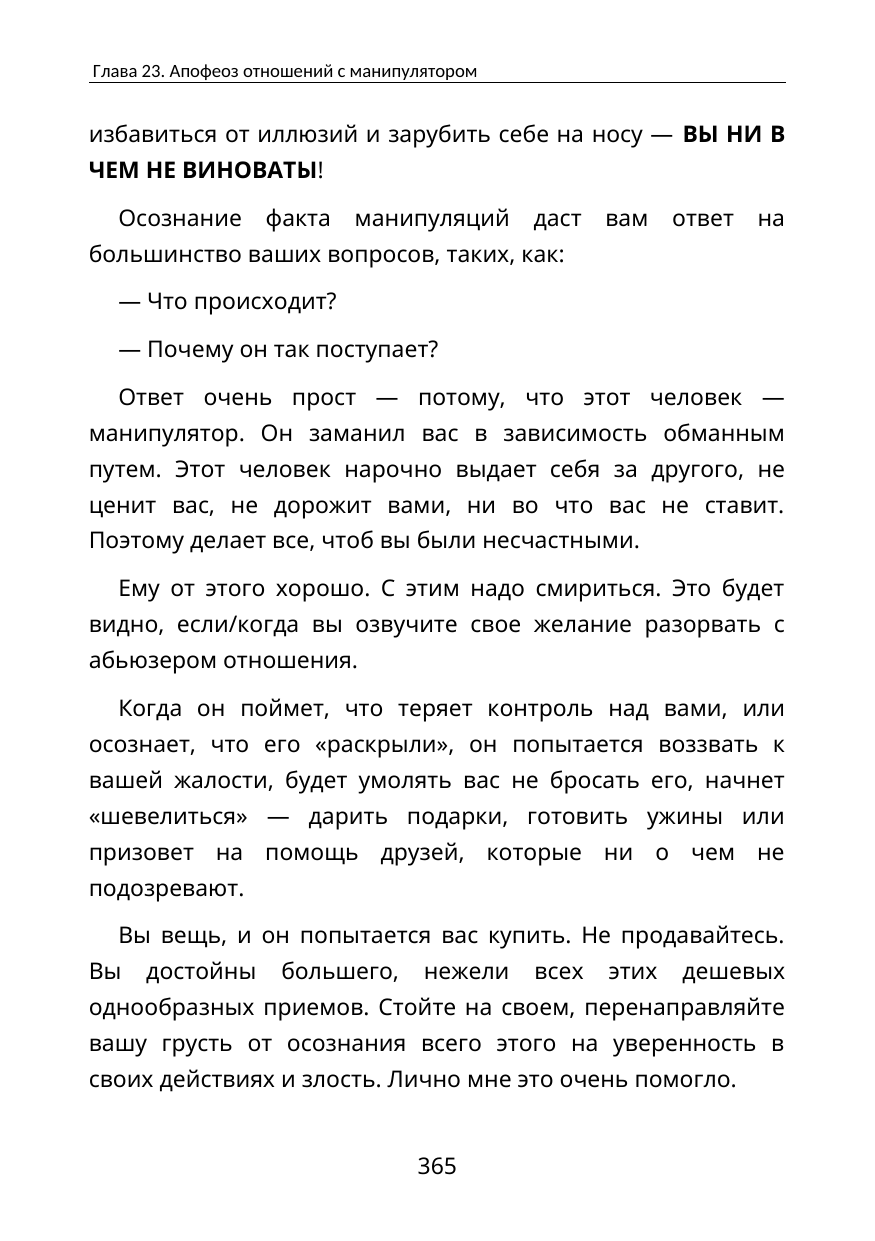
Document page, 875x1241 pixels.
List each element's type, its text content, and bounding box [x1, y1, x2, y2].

text избавиться от иллюзий и зарубить себе на носу — ВЫ НИ В ЧЕМ НЕ ВИНОВАТЫ! [88, 118, 786, 185]
text — Почему он так поступает? [88, 333, 786, 364]
text Вы вещь, и он попытается вас купить. Не продавайтесь. Вы достойны большего, нежели всех этих дешевых однообразных приемов. Стойте на своем, перенаправляйте вашу грусть от осознания всего этого на уверенность в своих действиях и злость. Лично мне это очень помогло. [88, 919, 786, 1094]
text — Что происходит? [88, 285, 786, 317]
text Когда он поймет, что теряет контроль над вами, или осознает, что его «раскрыли», он попытается воззвать к вашей жалости, будет умолять вас не бросать его, начнет «шевелиться» — дарить подарки, готовить ужины или призовет на помощь друзей, которые ни о чем не подозревают. [88, 692, 786, 903]
text Ему от этого хорошо. С этим надо смириться. Это будет видно, если/когда вы озвучите свое желание разорвать с абьюзером отношения. [88, 572, 786, 675]
text Ответ очень прост — потому, что этот человек — манипулятор. Он заманил вас в зависимость обманным путем. Этот человек нарочно выдает себя за другого, не ценит вас, не дорожит вами, ни во что вас не ставит. Поэтому делает все, чтоб вы были несчастными. [88, 381, 786, 556]
text Осознание факта манипуляций даст вам ответ на большинство ваших вопросов, таких, как: [88, 202, 786, 269]
